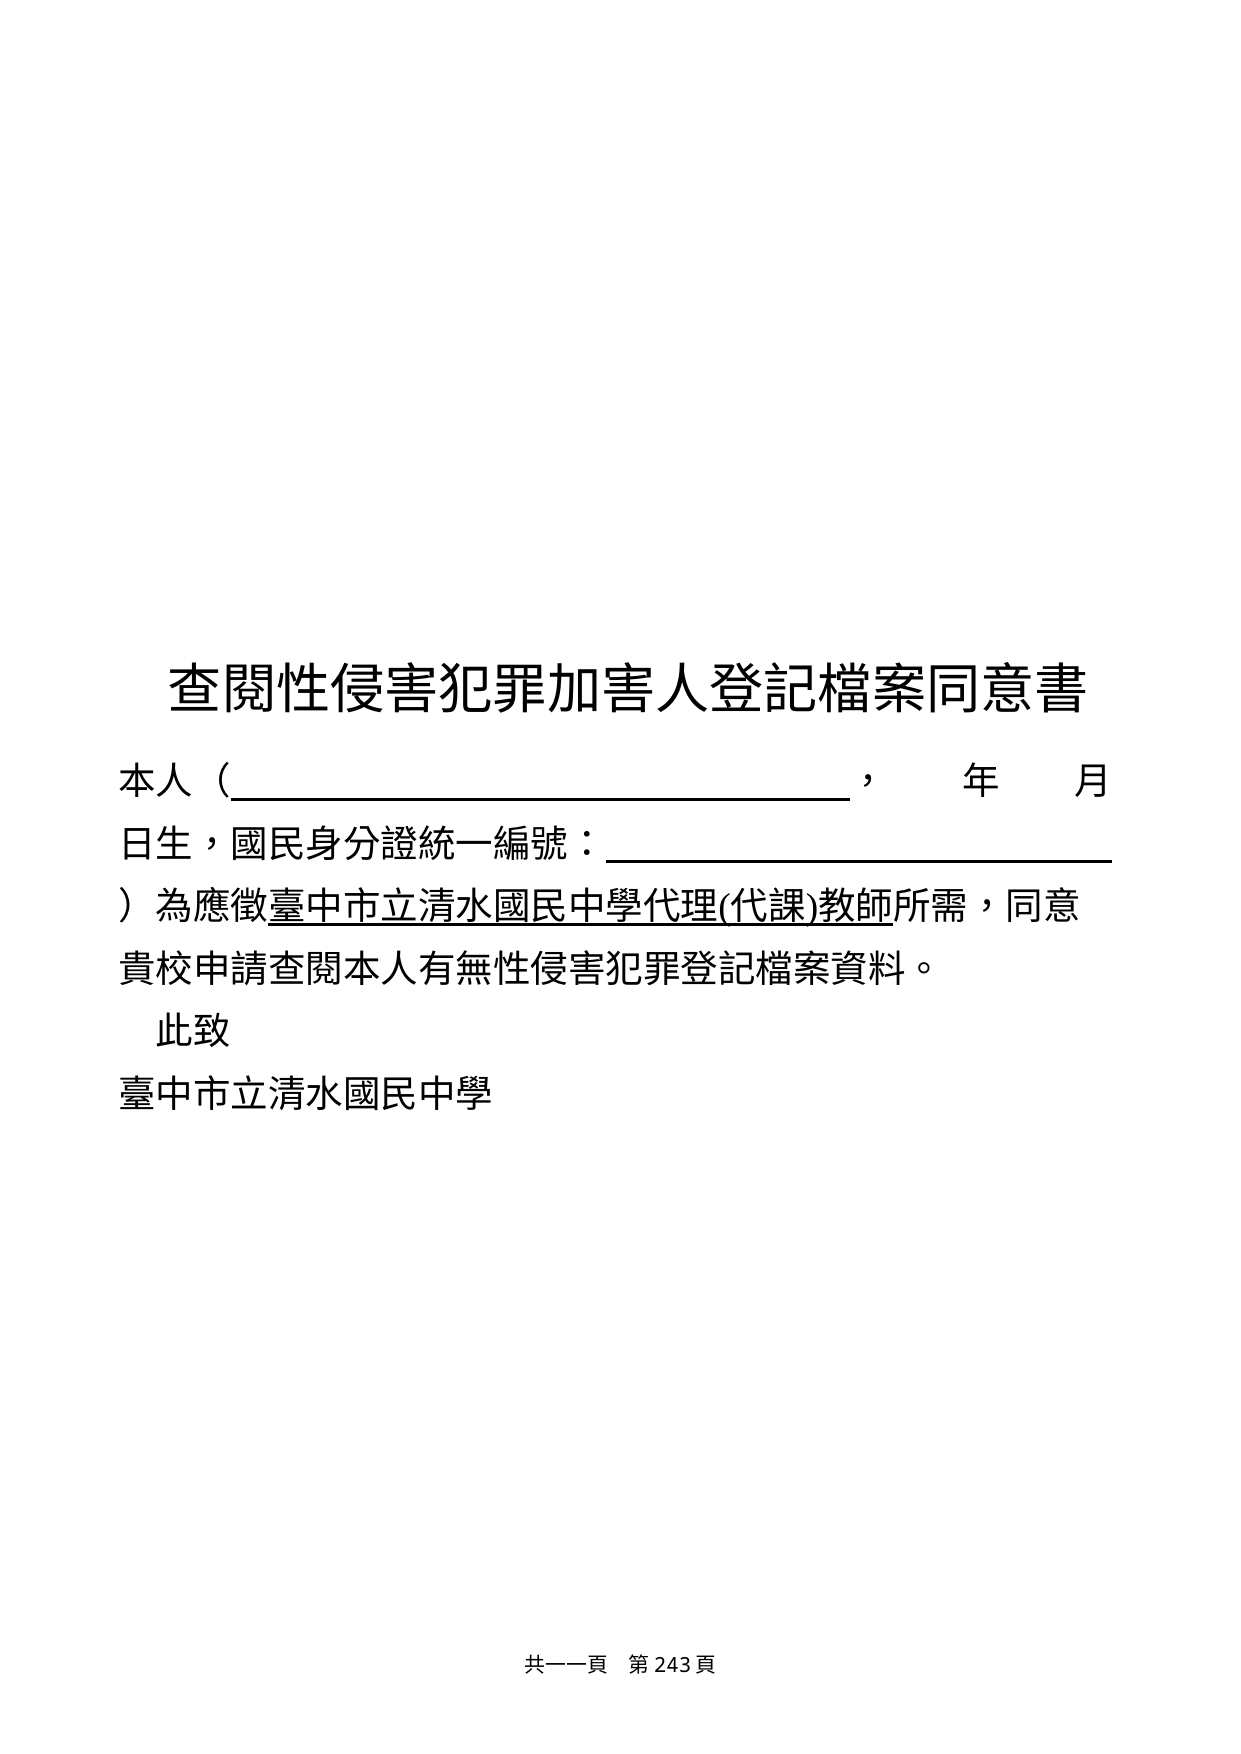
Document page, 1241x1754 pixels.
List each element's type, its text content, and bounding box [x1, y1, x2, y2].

text 此致 [118, 987, 1122, 1049]
text 查閱性侵害犯罪加害人登記檔案同意書 [118, 612, 1138, 737]
text 本人（ ， 年 月 日生，國民身分證統一編號： ）為應徵臺中市立清水國民中學代理(代課)教師所需，同意 貴校申請查閱本人有無性侵害犯罪登記檔案資料。 [118, 737, 1122, 987]
text 臺中市立清水國民中學 [118, 1049, 1122, 1112]
